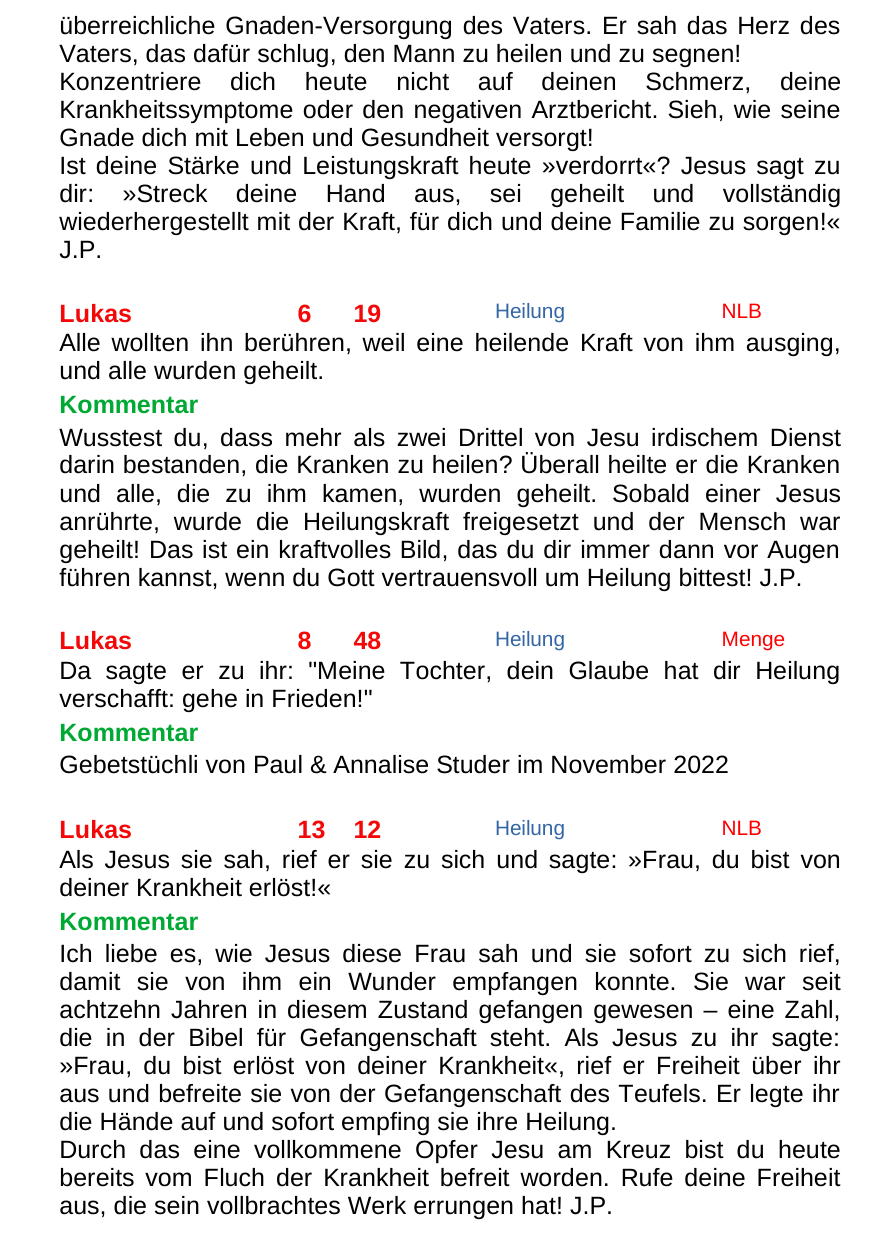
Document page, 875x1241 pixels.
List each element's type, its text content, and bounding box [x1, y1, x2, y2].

table_cell Lukas [59, 816, 297, 846]
table_cell [721, 719, 842, 748]
table_cell [427, 816, 495, 846]
table_cell [59, 592, 844, 627]
table_cell [59, 713, 844, 719]
table_cell [677, 300, 721, 329]
table_cell 19 [353, 300, 427, 329]
table_cell Heilung [495, 300, 677, 329]
table_cell Als Jesus sie sah, rief er sie zu sich und sagte: »Frau, du bist von deiner Krankheit erlöst!« [59, 846, 842, 902]
table_cell [353, 391, 427, 421]
table_cell [342, 816, 353, 846]
table_cell Alle wollten ihn berühren, weil eine heilende Kraft von ihm ausging, und alle wurden geheilt. [59, 329, 842, 385]
table_cell Ich liebe es, wie Jesus diese Frau sah und sie sofort zu sich rief, damit sie von ihm ein Wunder empfangen konnte. Sie war seit achtzehn Jahren in diesem Zustand gefangen gewesen – eine Zahl, die in der Bibel für Gefangenschaft steht. Als Jesus zu ihr sagte: »Frau, du bist erlöst von deiner Krankheit«, rief er Freiheit über ihr aus und befreite sie von der Gefangenschaft des Teufels. Er legte ihr die Hände auf und sofort empfing sie ihre Heilung. Durch das eine vollkommene Opfer Jesu am Kreuz bist du heute bereits vom Fluch der Krankheit befreit worden. Rufe deine Freiheit aus, die sein vollbrachtes Werk errungen hat! J.P. [59, 940, 842, 1220]
table_cell NLB [721, 816, 844, 846]
table_cell [427, 391, 495, 421]
table_cell [721, 391, 842, 421]
table_cell [495, 908, 677, 937]
table_cell [298, 391, 342, 421]
table_cell [59, 264, 844, 299]
table_cell 8 [298, 627, 342, 657]
table_cell [427, 300, 495, 329]
table_cell Da sagte er zu ihr: "Meine Tochter, dein Glaube hat dir Heilung verschafft: gehe in Frieden!" [59, 657, 842, 713]
table_cell [427, 627, 495, 657]
table_cell Kommentar [59, 719, 206, 748]
table_cell [59, 385, 844, 391]
table_cell NLB [721, 300, 844, 329]
table_cell [298, 719, 342, 748]
table_cell [59, 781, 844, 816]
table_cell [342, 300, 353, 329]
table_cell [677, 391, 721, 421]
table_cell [59, 902, 844, 908]
table_cell [206, 391, 297, 421]
table_cell Gebetstüchli von Paul & Annalise Studer im November 2022 [59, 751, 842, 781]
table_cell 48 [353, 627, 427, 657]
table_cell [677, 908, 721, 937]
table_cell [206, 908, 297, 937]
table_cell [677, 719, 721, 748]
table_cell [495, 719, 677, 748]
table_cell [427, 908, 495, 937]
table_cell [677, 816, 721, 846]
table_cell Lukas [59, 627, 297, 657]
table_cell [427, 719, 495, 748]
table_cell 12 [353, 816, 427, 846]
table_cell [353, 908, 427, 937]
table_cell Kommentar [59, 391, 206, 421]
table_cell Menge [721, 627, 844, 657]
table_cell Heilung [495, 816, 677, 846]
table_cell [677, 627, 721, 657]
table_cell [353, 719, 427, 748]
table_cell Kommentar [59, 908, 206, 937]
table_cell [342, 391, 353, 421]
table_cell [342, 627, 353, 657]
table_cell [495, 391, 677, 421]
table_cell Wusstest du, dass mehr als zwei Drittel von Jesu irdischem Dienst darin bestanden, die Kranken zu heilen? Überall heilte er die Kranken und alle, die zu ihm kamen, wurden geheilt. Sobald einer Jesus anrührte, wurde die Heilungskraft freigesetzt und der Mensch war geheilt! Das ist ein kraftvolles Bild, das du dir immer dann vor Augen führen kannst, wenn du Gott vertrauensvoll um Heilung bittest! J.P. [59, 424, 842, 592]
table_cell überreichliche Gnaden-Versorgung des Vaters. Er sah das Herz des Vaters, das dafür schlug, den Mann zu heilen und zu segnen! Konzentriere dich heute nicht auf deinen Schmerz, deine Krankheitssymptome oder den negativen Arztbericht. Sieh, wie seine Gnade dich mit Leben und Gesundheit versorgt! Ist deine Stärke und Leistungskraft heute »verdorrt«? Jesus sagt zu dir: »Streck deine Hand aus, sei geheilt und vollständig wiederhergestellt mit der Kraft, für dich und deine Familie zu sorgen!« J.P. [59, 12, 842, 264]
table_cell [298, 908, 342, 937]
table_cell [342, 908, 353, 937]
table_cell Lukas [59, 300, 297, 329]
table_cell [206, 719, 297, 748]
table_cell 6 [298, 300, 342, 329]
table_cell [721, 908, 842, 937]
table_cell 13 [298, 816, 342, 846]
table_cell Heilung [495, 627, 677, 657]
table_cell [342, 719, 353, 748]
